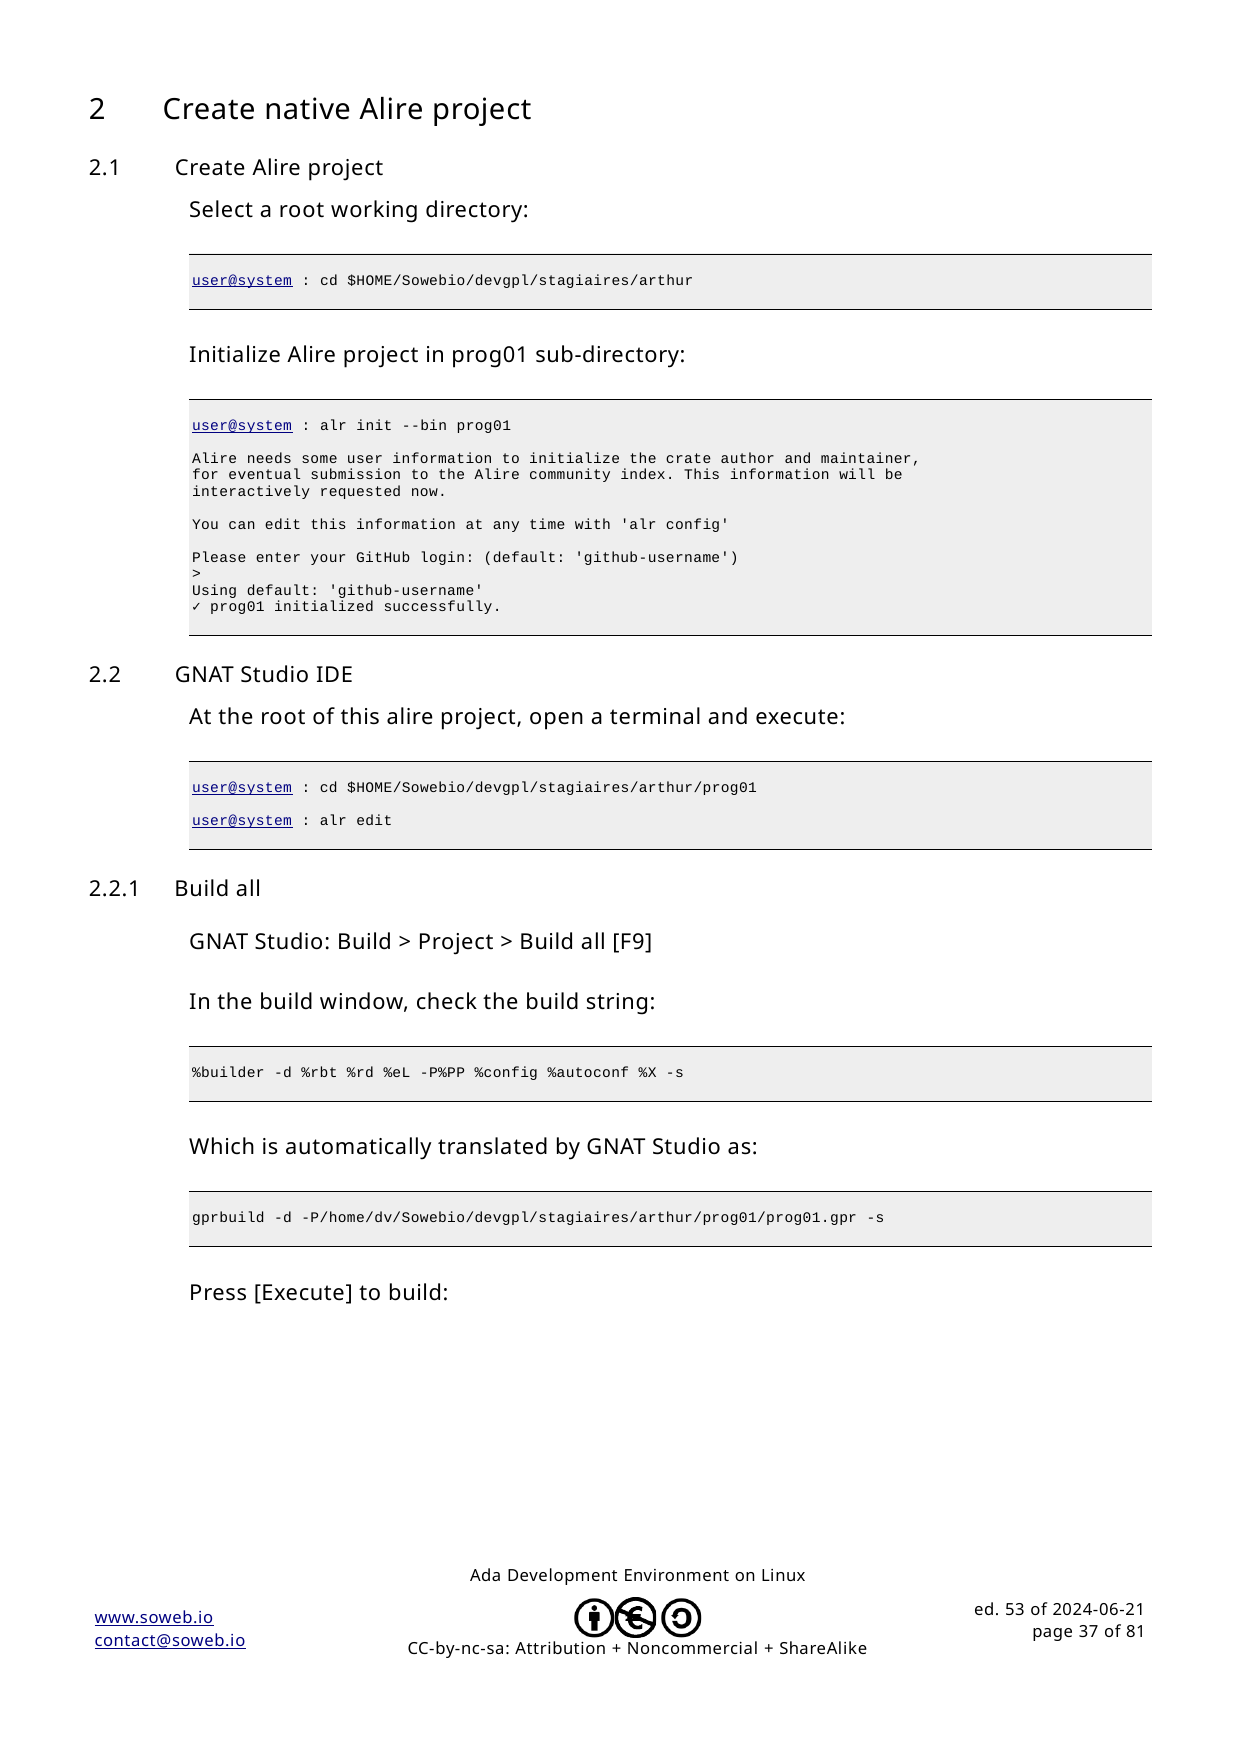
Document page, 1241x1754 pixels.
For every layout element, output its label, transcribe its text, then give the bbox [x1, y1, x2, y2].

list Alire needs some user information to initialize the crate author and maintainer, [189, 448, 1152, 465]
text Initialize Alire project in prog01 sub-directory: [189, 310, 1152, 369]
list %builder -d %rbt %rd %eL -P%PP %config %autoconf %X -s [189, 1047, 1152, 1101]
list ✓ prog01 initialized successfully. [189, 596, 1152, 613]
subtitle Create Alire project [88, 152, 1152, 182]
text Which is automatically translated by GNAT Studio as: [189, 1131, 1152, 1161]
list You can edit this information at any time with 'alr config' [189, 514, 1152, 531]
subtitle GNAT Studio IDE [88, 659, 1152, 689]
list for eventual submission to the Alire community index. This information will be [189, 465, 1152, 481]
list interactively requested now. [189, 481, 1152, 498]
picture [573, 1597, 657, 1638]
list Using default: 'github-username' [189, 580, 1152, 596]
text Press [Execute] to build: [189, 1276, 1152, 1306]
text At the root of this alire project, open a terminal and execute: [189, 701, 1152, 731]
picture [660, 1597, 702, 1638]
list > [189, 563, 1152, 580]
text GNAT Studio: Build > Project > Build all [F9] In the build window, check the build string: [189, 926, 1152, 1016]
subtitle Build all [88, 873, 1152, 914]
list user@system : alr init --bin prog01 [189, 400, 1152, 432]
text Select a root working directory: [189, 193, 1152, 223]
subtitle Create native Alire project [88, 88, 1152, 128]
list gprbuild -d -P/home/dv/Sowebio/devgpl/stagiaires/arthur/prog01/prog01.gpr -s [189, 1192, 1152, 1246]
list user@system : cd $HOME/Sowebio/devgpl/stagiaires/arthur [189, 255, 1152, 309]
list Please enter your GitHub login: (default: 'github-username') [189, 547, 1152, 563]
list user@system : cd $HOME/Sowebio/devgpl/stagiaires/arthur/prog01 user@system : alr edit [189, 762, 1152, 849]
